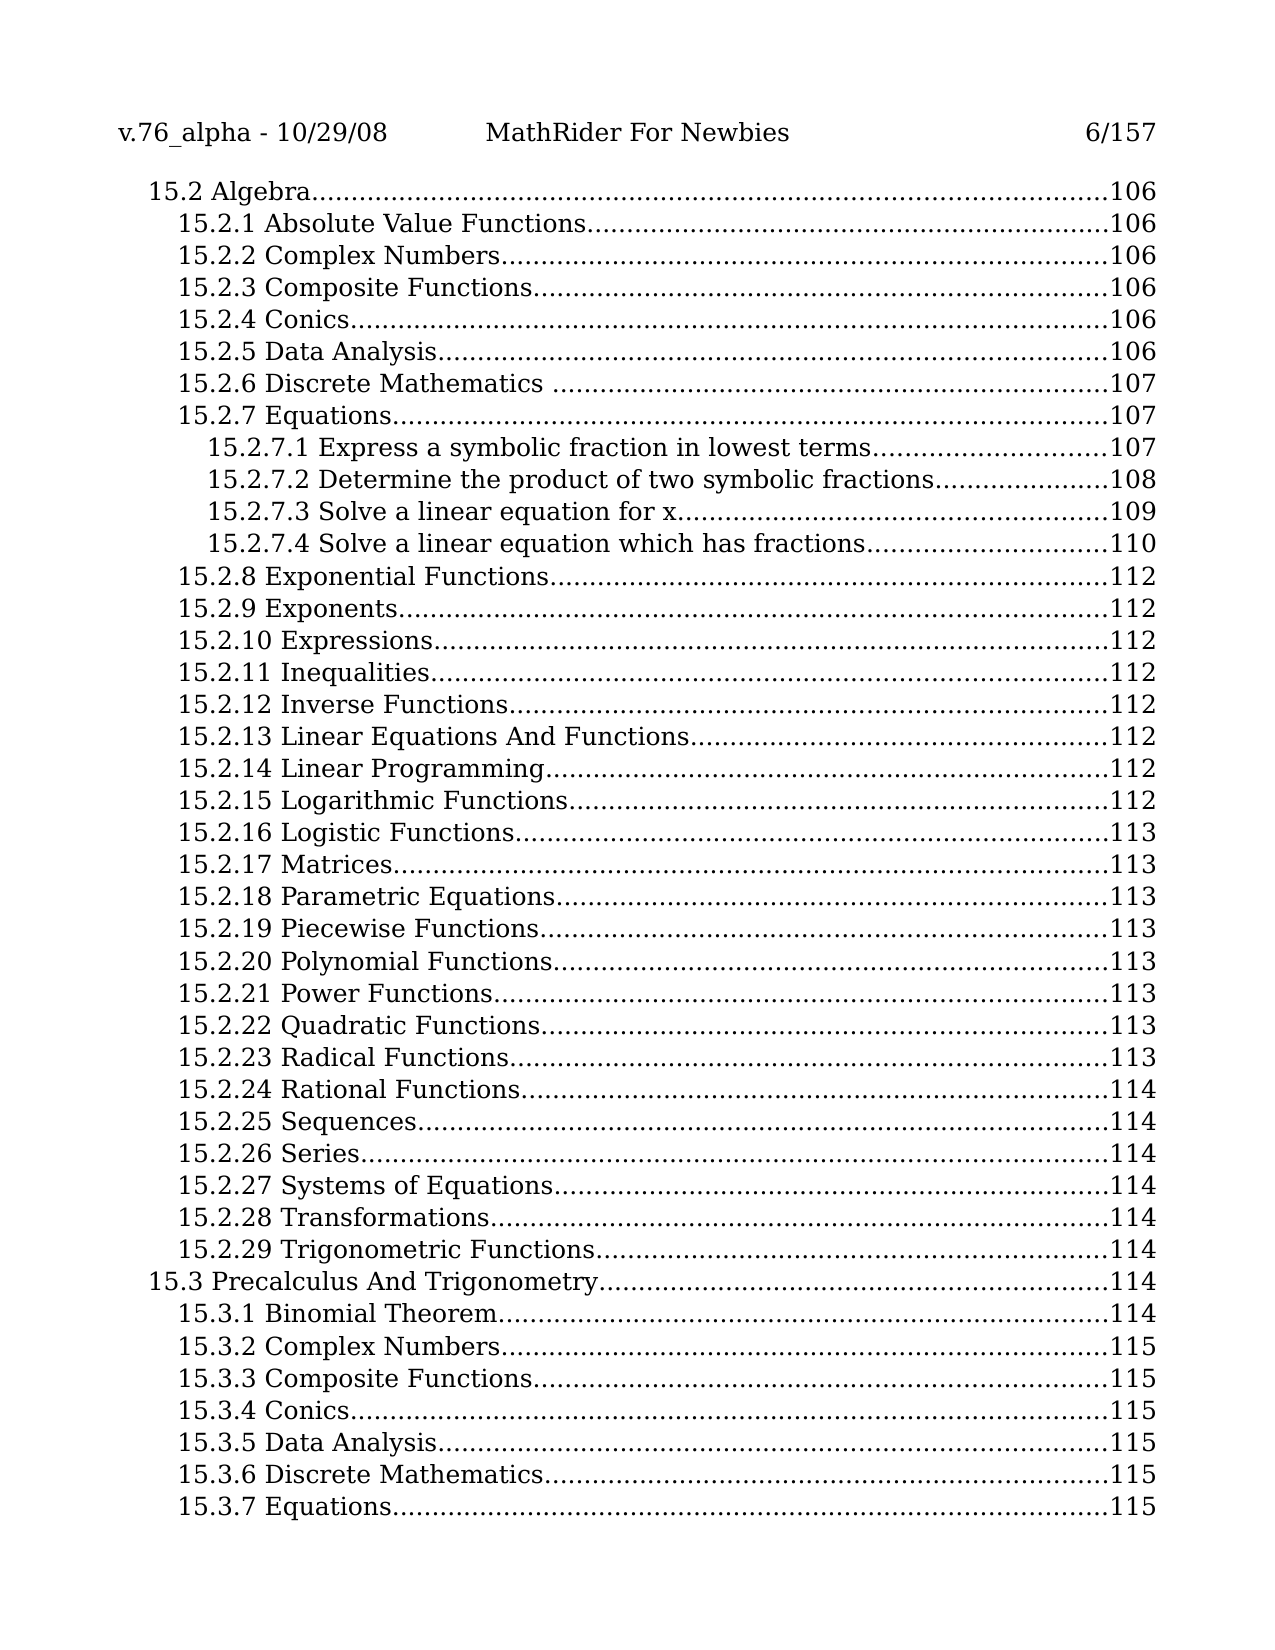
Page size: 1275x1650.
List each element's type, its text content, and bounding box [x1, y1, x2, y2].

text 15.2.6 Discrete Mathematics 107 [177, 369, 1157, 398]
text 15.2.10 Expressions 112 [177, 626, 1157, 655]
text 15.2.20 Polynomial Functions 113 [177, 947, 1157, 976]
text 15.2.4 Conics 106 [177, 305, 1157, 334]
text 15.3.1 Binomial Theorem 114 [177, 1300, 1157, 1329]
text 15.2.5 Data Analysis 106 [177, 337, 1157, 366]
text 15.2.7 Equations 107 [177, 401, 1157, 431]
text 15.2.7.3 Solve a linear equation for x 109 [207, 498, 1157, 527]
text 15.2.28 Transformations 114 [177, 1203, 1157, 1233]
text 15.2.19 Piecewise Functions 113 [177, 915, 1157, 944]
text 15.2.8 Exponential Functions 112 [177, 562, 1157, 591]
text 15.2.14 Linear Programming 112 [177, 754, 1157, 783]
text 15.2.16 Logistic Functions 113 [177, 818, 1157, 848]
text 15.2.3 Composite Functions 106 [177, 273, 1157, 302]
text 15.2.26 Series 114 [177, 1139, 1157, 1168]
text 15.2 Algebra 106 [148, 177, 1157, 206]
text 15.3.7 Equations 115 [177, 1492, 1157, 1521]
text 15.2.25 Sequences 114 [177, 1107, 1157, 1136]
text 15.3.3 Composite Functions 115 [177, 1364, 1157, 1393]
text 15.3.2 Complex Numbers 115 [177, 1332, 1157, 1361]
text 15.2.12 Inverse Functions 112 [177, 690, 1157, 719]
text 15.2.2 Complex Numbers 106 [177, 241, 1157, 270]
text 15.2.18 Parametric Equations 113 [177, 883, 1157, 912]
text 15.2.17 Matrices 113 [177, 851, 1157, 880]
text 15.2.9 Exponents 112 [177, 594, 1157, 623]
text 15.2.1 Absolute Value Functions 106 [177, 209, 1157, 238]
text 15.3.5 Data Analysis 115 [177, 1428, 1157, 1457]
text 15.3.4 Conics 115 [177, 1396, 1157, 1425]
text 15.3 Precalculus And Trigonometry 114 [148, 1268, 1157, 1297]
text 15.2.7.2 Determine the product of two symbolic fractions 108 [207, 466, 1157, 495]
text 15.2.22 Quadratic Functions 113 [177, 1011, 1157, 1040]
text 15.2.13 Linear Equations And Functions 112 [177, 722, 1157, 751]
text 15.2.21 Power Functions 113 [177, 979, 1157, 1008]
text 15.2.7.4 Solve a linear equation which has fractions 110 [207, 530, 1157, 559]
text 15.3.6 Discrete Mathematics 115 [177, 1460, 1157, 1489]
text 15.2.23 Radical Functions 113 [177, 1043, 1157, 1072]
text 15.2.11 Inequalities 112 [177, 658, 1157, 687]
text 15.2.27 Systems of Equations 114 [177, 1171, 1157, 1201]
text 15.2.7.1 Express a symbolic fraction in lowest terms 107 [207, 433, 1157, 463]
text 15.2.29 Trigonometric Functions 114 [177, 1236, 1157, 1265]
text 15.2.24 Rational Functions 114 [177, 1075, 1157, 1104]
text 15.2.15 Logarithmic Functions 112 [177, 786, 1157, 816]
